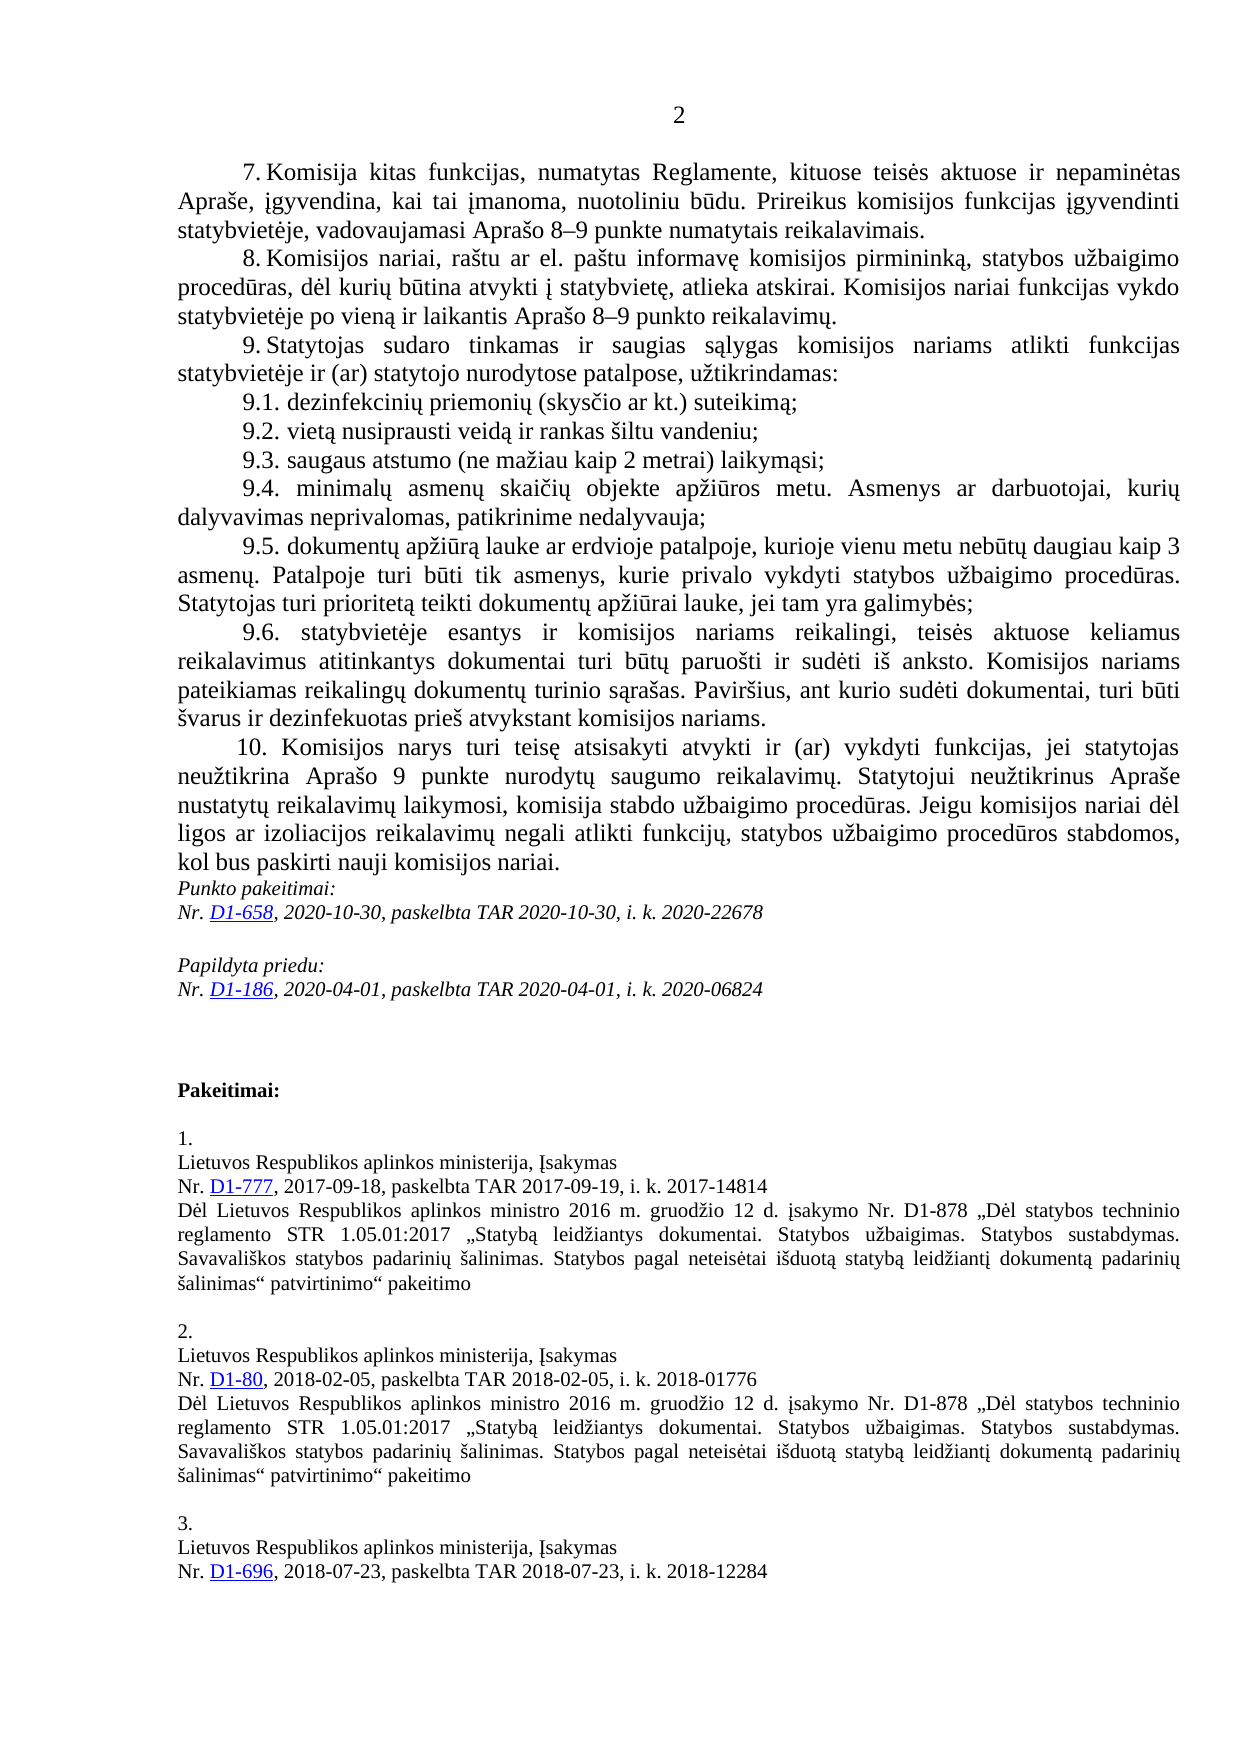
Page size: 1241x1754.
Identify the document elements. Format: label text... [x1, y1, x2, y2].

text Lietuvos Respublikos aplinkos ministerija, Įsakymas [177, 1535, 1181, 1559]
text Pakeitimai: [177, 1078, 1181, 1102]
text 9.5. dokumentų apžiūrą lauke ar erdvioje patalpoje, kurioje vienu metu nebūtų daugiau kaip 3 asmenų. Patalpoje turi būti tik asmenys, kurie privalo vykdyti statybos užbaigimo procedūras. Statytojas turi prioritetą teikti dokumentų apžiūrai lauke, jei tam yra galimybės; [177, 531, 1181, 617]
text Nr. D1-696, 2018-07-23, paskelbta TAR 2018-07-23, i. k. 2018-12284 [177, 1559, 1181, 1583]
text 9.4. minimalų asmenų skaičių objekte apžiūros metu. Asmenys ar darbuotojai, kurių dalyvavimas neprivalomas, patikrinime nedalyvauja; [177, 473, 1181, 531]
text 9.2. vietą nusiprausti veidą ir rankas šiltu vandeniu; [177, 416, 1181, 445]
text 8. Komisijos nariai, raštu ar el. paštu informavę komisijos pirmininką, statybos užbaigimo procedūras, dėl kurių būtina atvykti į statybvietę, atlieka atskirai. Komisijos nariai funkcijas vykdo statybvietėje po vieną ir laikantis Aprašo 8–9 punkto reikalavimų. [177, 243, 1181, 330]
text 10. Komisijos narys turi teisę atsisakyti atvykti ir (ar) vykdyti funkcijas, jei statytojas neužtikrina Aprašo 9 punkte nurodytų saugumo reikalavimų. Statytojui neužtikrinus Apraše nustatytų reikalavimų laikymosi, komisija stabdo užbaigimo procedūras. Jeigu komisijos nariai dėl ligos ar izoliacijos reikalavimų negali atlikti funkcijų, statybos užbaigimo procedūros stabdomos, kol bus paskirti nauji komisijos nariai. [177, 732, 1181, 876]
text 9.6. statybvietėje esantys ir komisijos nariams reikalingi, teisės aktuose keliamus reikalavimus atitinkantys dokumentai turi būtų paruošti ir sudėti iš anksto. Komisijos nariams pateikiamas reikalingų dokumentų turinio sąrašas. Paviršius, ant kurio sudėti dokumentai, turi būti švarus ir dezinfekuotas prieš atvykstant komisijos nariams. [177, 617, 1181, 732]
text 1. [177, 1126, 1181, 1150]
text Nr. D1-186, 2020-04-01, paskelbta TAR 2020-04-01, i. k. 2020-06824 [177, 977, 1181, 1001]
text 9.1. dezinfekcinių priemonių (skysčio ar kt.) suteikimą; [177, 387, 1181, 416]
text Lietuvos Respublikos aplinkos ministerija, Įsakymas [177, 1343, 1181, 1367]
text Papildyta priedu: [177, 953, 1181, 977]
text 2. [177, 1318, 1181, 1343]
text Dėl Lietuvos Respublikos aplinkos ministro 2016 m. gruodžio 12 d. įsakymo Nr. D1-878 „Dėl statybos techninio reglamento STR 1.05.01:2017 „Statybą leidžiantys dokumentai. Statybos užbaigimas. Statybos sustabdymas. Savavališkos statybos padarinių šalinimas. Statybos pagal neteisėtai išduotą statybą leidžiantį dokumentą padarinių šalinimas“ patvirtinimo“ pakeitimo [177, 1391, 1181, 1487]
text Nr. D1-777, 2017-09-18, paskelbta TAR 2017-09-19, i. k. 2017-14814 [177, 1174, 1181, 1198]
text 9.3. saugaus atstumo (ne mažiau kaip 2 metrai) laikymąsi; [177, 445, 1181, 473]
text Nr. D1-80, 2018-02-05, paskelbta TAR 2018-02-05, i. k. 2018-01776 [177, 1367, 1181, 1391]
text 7. Komisija kitas funkcijas, numatytas Reglamente, kituose teisės aktuose ir nepaminėtas Apraše, įgyvendina, kai tai įmanoma, nuotoliniu būdu. Prireikus komisijos funkcijas įgyvendinti statybvietėje, vadovaujamasi Aprašo 8–9 punkte numatytais reikalavimais. [177, 157, 1181, 243]
text Punkto pakeitimai: [177, 876, 1181, 900]
text Nr. D1-658, 2020-10-30, paskelbta TAR 2020-10-30, i. k. 2020-22678 [177, 900, 1181, 924]
text 3. [177, 1511, 1181, 1535]
text 9. Statytojas sudaro tinkamas ir saugias sąlygas komisijos nariams atlikti funkcijas statybvietėje ir (ar) statytojo nurodytose patalpose, užtikrindamas: [177, 330, 1181, 387]
text Lietuvos Respublikos aplinkos ministerija, Įsakymas [177, 1150, 1181, 1174]
text Dėl Lietuvos Respublikos aplinkos ministro 2016 m. gruodžio 12 d. įsakymo Nr. D1-878 „Dėl statybos techninio reglamento STR 1.05.01:2017 „Statybą leidžiantys dokumentai. Statybos užbaigimas. Statybos sustabdymas. Savavališkos statybos padarinių šalinimas. Statybos pagal neteisėtai išduotą statybą leidžiantį dokumentą padarinių šalinimas“ patvirtinimo“ pakeitimo [177, 1198, 1181, 1294]
